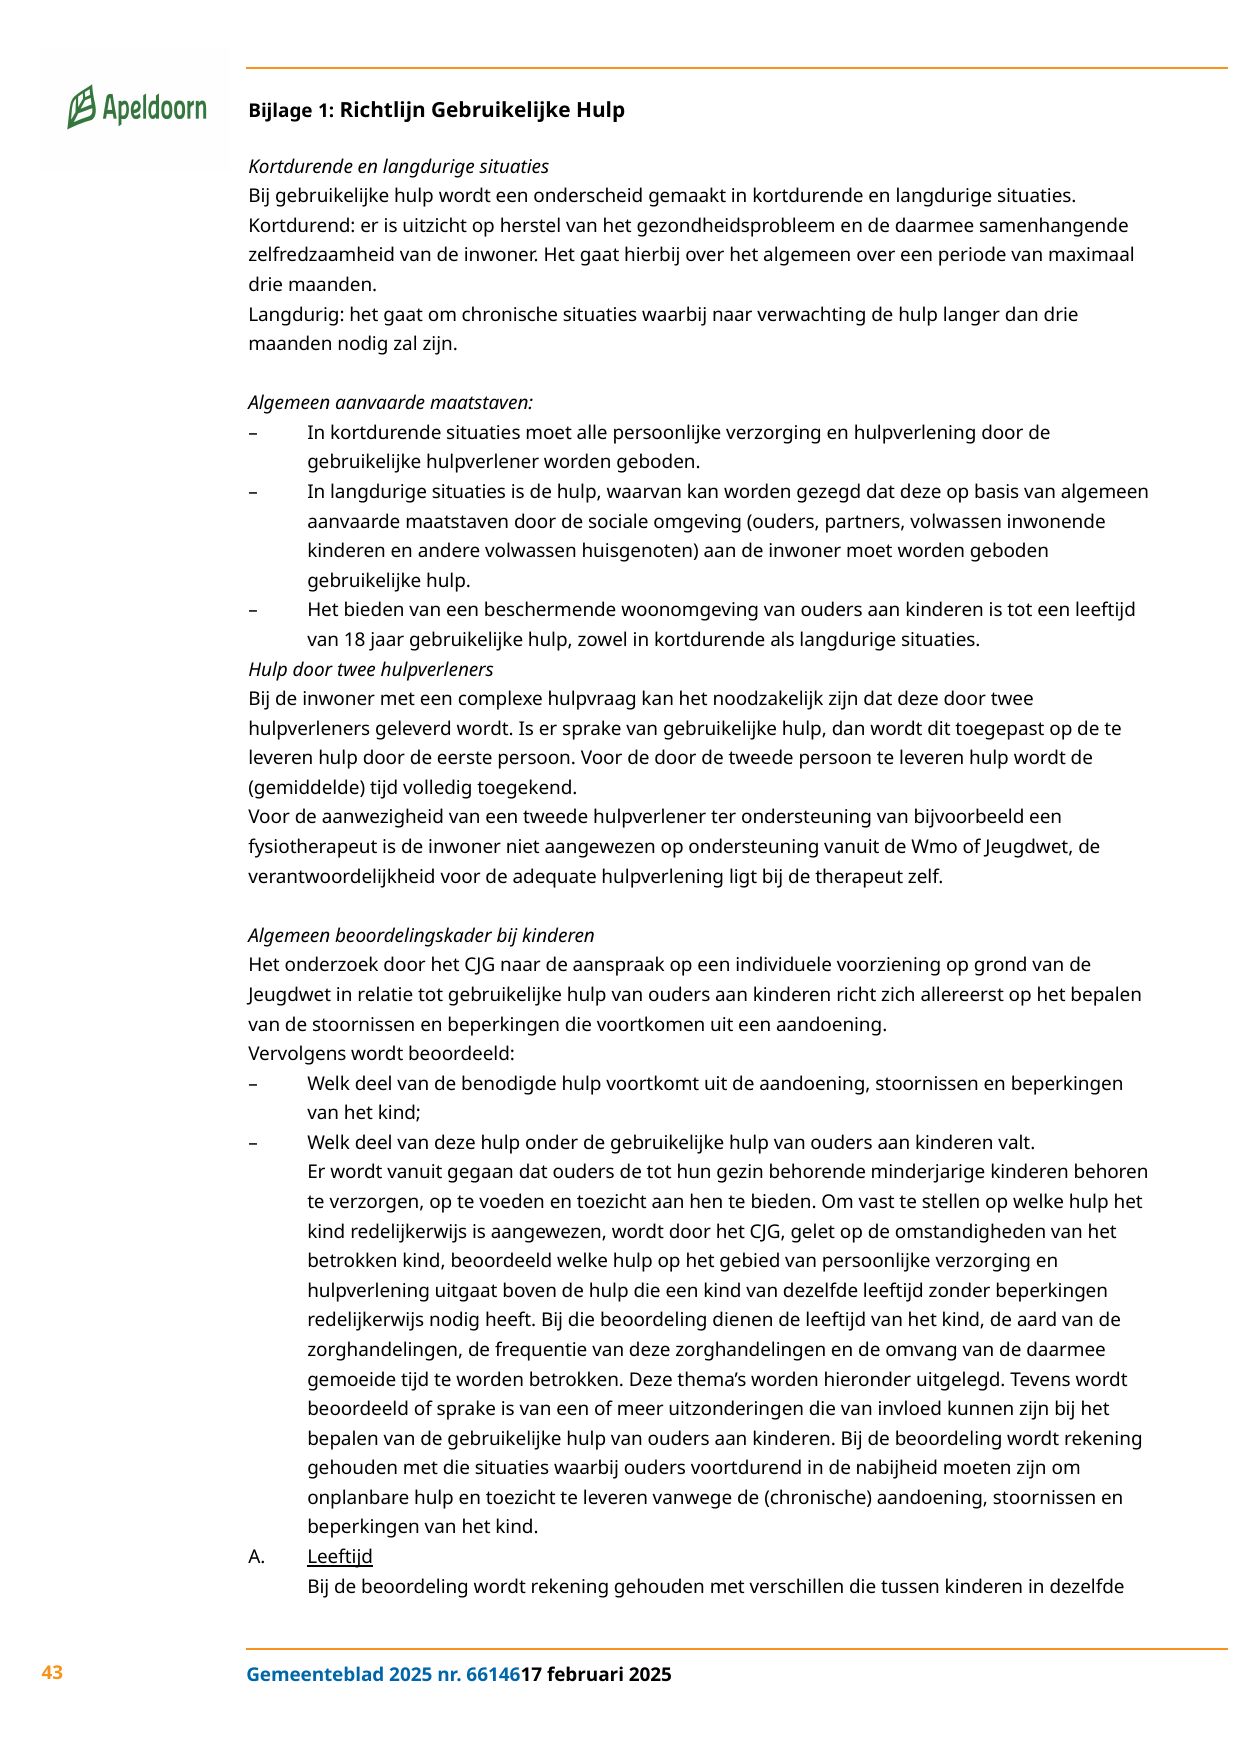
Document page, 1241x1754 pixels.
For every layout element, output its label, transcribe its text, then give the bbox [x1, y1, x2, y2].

text Voor de aanwezigheid van een tweede hulpverlener ter ondersteuning van bijvoorbeeld een fysiotherapeut is de inwoner niet aangewezen op ondersteuning vanuit de Wmo of Jeugdwet, de verantwoordelijkheid voor de adequate hulpverlening ligt bij de therapeut zelf. [248, 804, 1152, 889]
text Algemeen aanvaarde maatstaven: [248, 389, 1152, 415]
list Leeftijd [248, 1543, 1152, 1569]
text Kortdurend: er is uitzicht op herstel van het gezondheidsprobleem en de daarmee samenhangende zelfredzaamheid van de inwoner. Het gaat hierbij over het algemeen over een periode van maximaal drie maanden. [248, 212, 1152, 297]
text Vervolgens wordt beoordeeld: [248, 1040, 1152, 1066]
list Welk deel van deze hulp onder de gebruikelijke hulp van ouders aan kinderen valt. [248, 1129, 1152, 1155]
text Algemeen beoordelingskader bij kinderen [248, 922, 1152, 948]
list Het bieden van een beschermende woonomgeving van ouders aan kinderen is tot een leeftijd van 18 jaar gebruikelijke hulp, zowel in kortdurende als langdurige situaties. [248, 597, 1152, 652]
list Welk deel van de benodigde hulp voortkomt uit de aandoening, stoornissen en beperkingen van het kind; [248, 1070, 1152, 1125]
text Bijlage 1: Richtlijn Gebruikelijke Hulp [248, 95, 1152, 123]
list Er wordt vanuit gegaan dat ouders de tot hun gezin behorende minderjarige kinderen behoren te verzorgen, op te voeden en toezicht aan hen te bieden. Om vast te stellen op welke hulp het kind redelijkerwijs is aangewezen, wordt door het CJG, gelet op de omstandigheden van het betrokken kind, beoordeeld welke hulp op het gebied van persoonlijke verzorging en hulpverlening uitgaat boven de hulp die een kind van dezelfde leeftijd zonder beperkingen redelijkerwijs nodig heeft. Bij die beoordeling dienen de leeftijd van het kind, de aard van de zorghandelingen, de frequentie van deze zorghandelingen en de omvang van de daarmee gemoeide tijd te worden betrokken. Deze thema’s worden hieronder uitgelegd. Tevens wordt beoordeeld of sprake is van een of meer uitzonderingen die van invloed kunnen zijn bij het bepalen van de gebruikelijke hulp van ouders aan kinderen. Bij de beoordeling wordt rekening gehouden met die situaties waarbij ouders voortdurend in de nabijheid moeten zijn om onplanbare hulp en toezicht te leveren vanwege de (chronische) aandoening, stoornissen en beperkingen van het kind. [248, 1159, 1152, 1539]
text Het onderzoek door het CJG naar de aanspraak op een individuele voorziening op grond van de Jeugdwet in relatie tot gebruikelijke hulp van ouders aan kinderen richt zich allereerst op het bepalen van de stoornissen en beperkingen die voortkomen uit een aandoening. [248, 952, 1152, 1037]
picture [41, 47, 231, 172]
text Bij gebruikelijke hulp wordt een onderscheid gemaakt in kortdurende en langdurige situaties. [248, 182, 1152, 208]
text Hulp door twee hulpverleners [248, 656, 1152, 682]
text Kortdurende en langdurige situaties [248, 153, 1152, 179]
text Langdurig: het gaat om chronische situaties waarbij naar verwachting de hulp langer dan drie maanden nodig zal zijn. [248, 301, 1152, 356]
text Bij de inwoner met een complexe hulpvraag kan het noodzakelijk zijn dat deze door twee hulpverleners geleverd wordt. Is er sprake van gebruikelijke hulp, dan wordt dit toegepast op de te leveren hulp door de eerste persoon. Voor de door de tweede persoon te leveren hulp wordt de (gemiddelde) tijd volledig toegekend. [248, 685, 1152, 800]
list In langdurige situaties is de hulp, waarvan kan worden gezegd dat deze op basis van algemeen aanvaarde maatstaven door de sociale omgeving (ouders, partners, volwassen inwonende kinderen en andere volwassen huisgenoten) aan de inwoner moet worden geboden gebruikelijke hulp. [248, 478, 1152, 593]
list Bij de beoordeling wordt rekening gehouden met verschillen die tussen kinderen in dezelfde [248, 1573, 1152, 1599]
list In kortdurende situaties moet alle persoonlijke verzorging en hulpverlening door de gebruikelijke hulpverlener worden geboden. [248, 419, 1152, 474]
